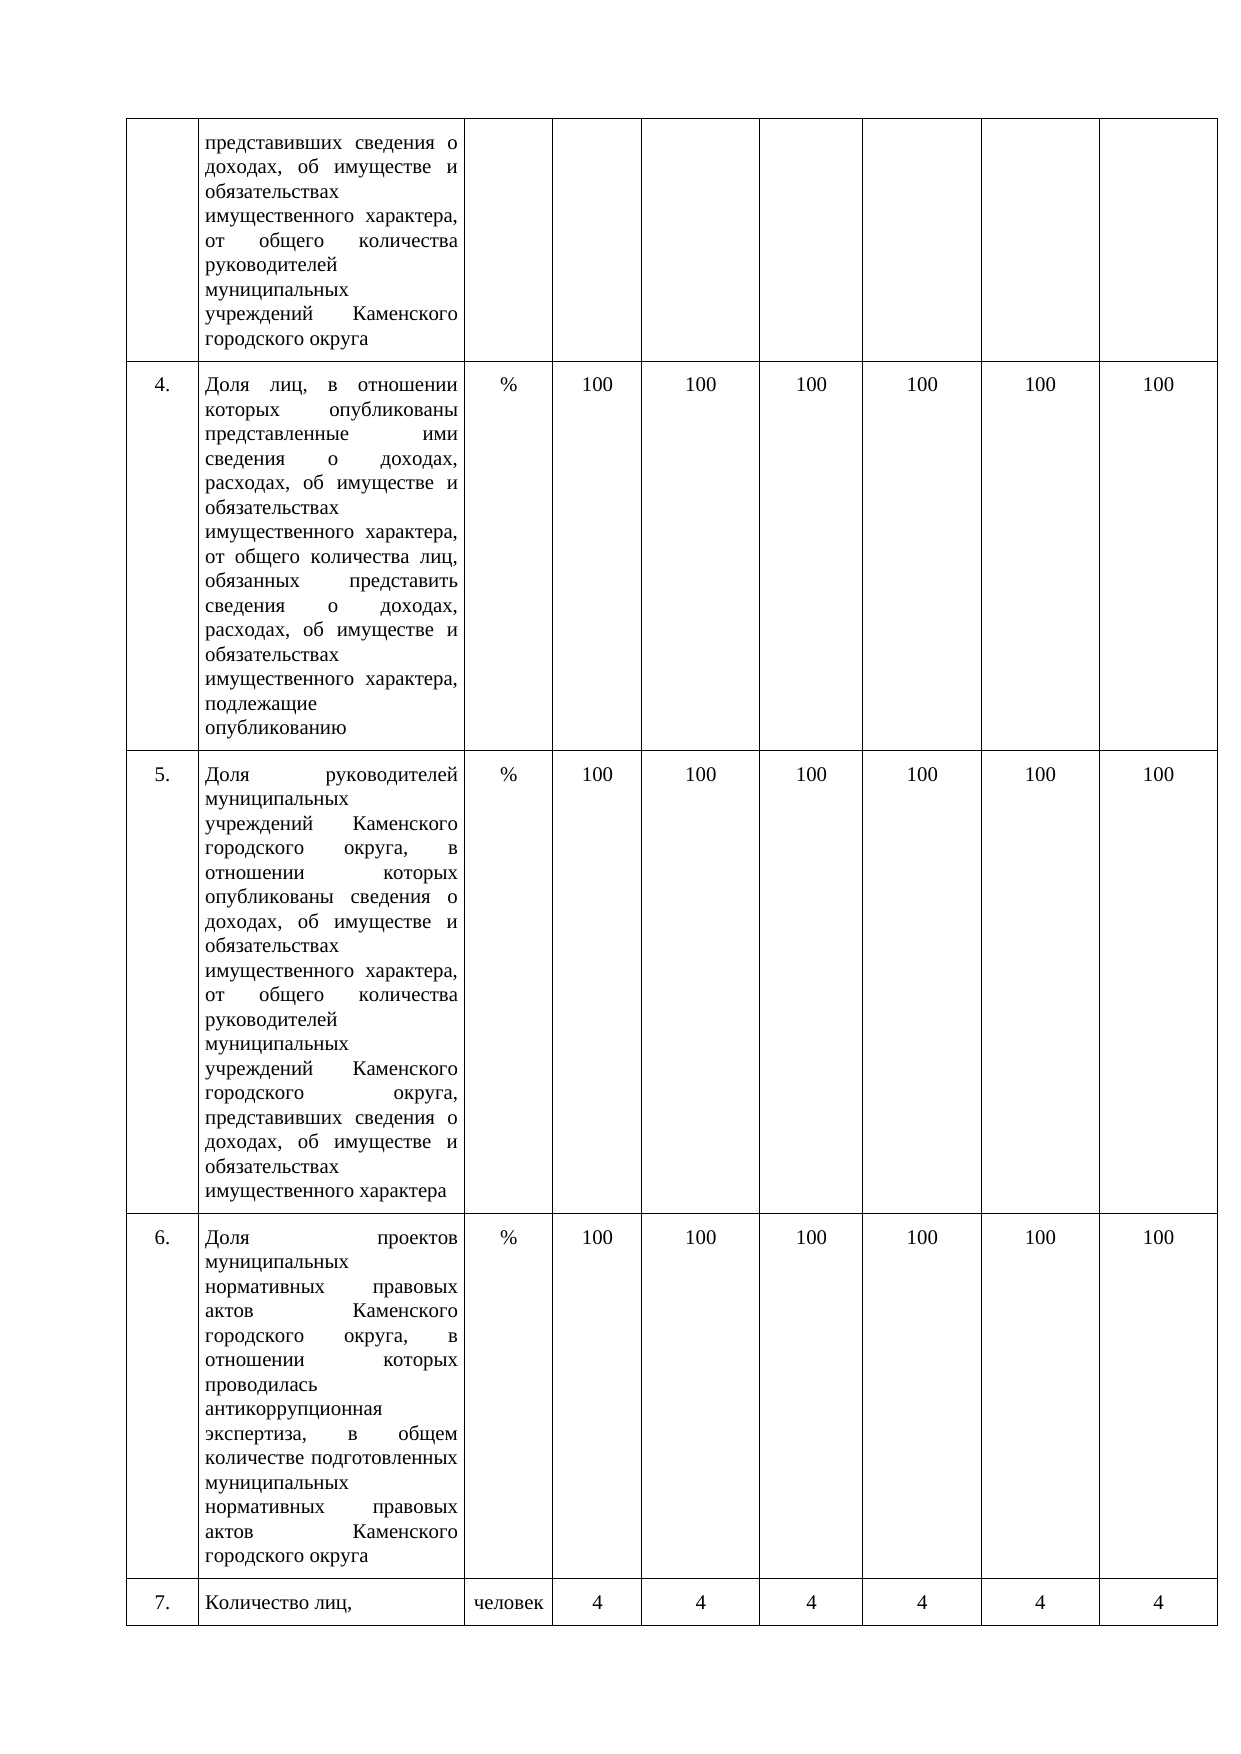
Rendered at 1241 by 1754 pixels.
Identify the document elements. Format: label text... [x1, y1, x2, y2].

table_cell 100 [760, 751, 862, 1213]
table_cell 100 [553, 362, 641, 750]
table_cell 100 [642, 362, 759, 750]
table_cell 100 [1100, 362, 1217, 750]
table_cell 100 [1100, 751, 1217, 1213]
table_cell [642, 119, 759, 361]
table_cell [863, 119, 981, 361]
table_cell 6. [127, 1214, 198, 1578]
table_cell [1100, 119, 1217, 361]
table_cell 100 [982, 362, 1099, 750]
table_cell 100 [642, 751, 759, 1213]
table_cell [553, 119, 641, 361]
table_cell Количество лиц, [199, 1579, 464, 1625]
table_cell 100 [760, 1214, 862, 1578]
table_cell 100 [982, 751, 1099, 1213]
table_cell 4 [1100, 1579, 1217, 1625]
table_cell 4 [553, 1579, 641, 1625]
table_cell Доля лиц, в отношении которых опубликованы представленные ими сведения о доходах, расходах, об имуществе и обязательствах имущественного характера, от общего количества лиц, обязанных представить сведения о доходах, расходах, об имуществе и обязательствах имущественного характера, подлежащие опубликованию [199, 362, 464, 750]
table_cell 4 [642, 1579, 759, 1625]
table_cell 4 [863, 1579, 981, 1625]
table_cell 100 [760, 362, 862, 750]
table_cell % [465, 1214, 552, 1578]
table_cell 100 [863, 1214, 981, 1578]
table_cell [760, 119, 862, 361]
table_cell 4. [127, 362, 198, 750]
table_cell 4 [760, 1579, 862, 1625]
table_cell Доля проектов муниципальных нормативных правовых актов Каменского городского округа, в отношении которых проводилась антикоррупционная экспертиза, в общем количестве подготовленных муниципальных нормативных правовых актов Каменского городского округа [199, 1214, 464, 1578]
table_cell 7. [127, 1579, 198, 1625]
table_cell представивших сведения о доходах, об имуществе и обязательствах имущественного характера, от общего количества руководителей муниципальных учреждений Каменского городского округа [199, 119, 464, 361]
table_cell Доля руководителей муниципальных учреждений Каменского городского округа, в отношении которых опубликованы сведения о доходах, об имуществе и обязательствах имущественного характера, от общего количества руководителей муниципальных учреждений Каменского городского округа, представивших сведения о доходах, об имуществе и обязательствах имущественного характера [199, 751, 464, 1213]
table_cell 100 [863, 362, 981, 750]
table_cell 100 [982, 1214, 1099, 1578]
table_cell 100 [553, 751, 641, 1213]
table_cell % [465, 362, 552, 750]
table_cell % [465, 751, 552, 1213]
table_cell 100 [642, 1214, 759, 1578]
table_cell 100 [863, 751, 981, 1213]
table_cell 100 [553, 1214, 641, 1578]
table_cell 5. [127, 751, 198, 1213]
table_cell 100 [1100, 1214, 1217, 1578]
table_cell [465, 119, 552, 361]
table_cell [127, 119, 198, 361]
table_cell 4 [982, 1579, 1099, 1625]
table_cell человек [465, 1579, 552, 1625]
table_cell [982, 119, 1099, 361]
